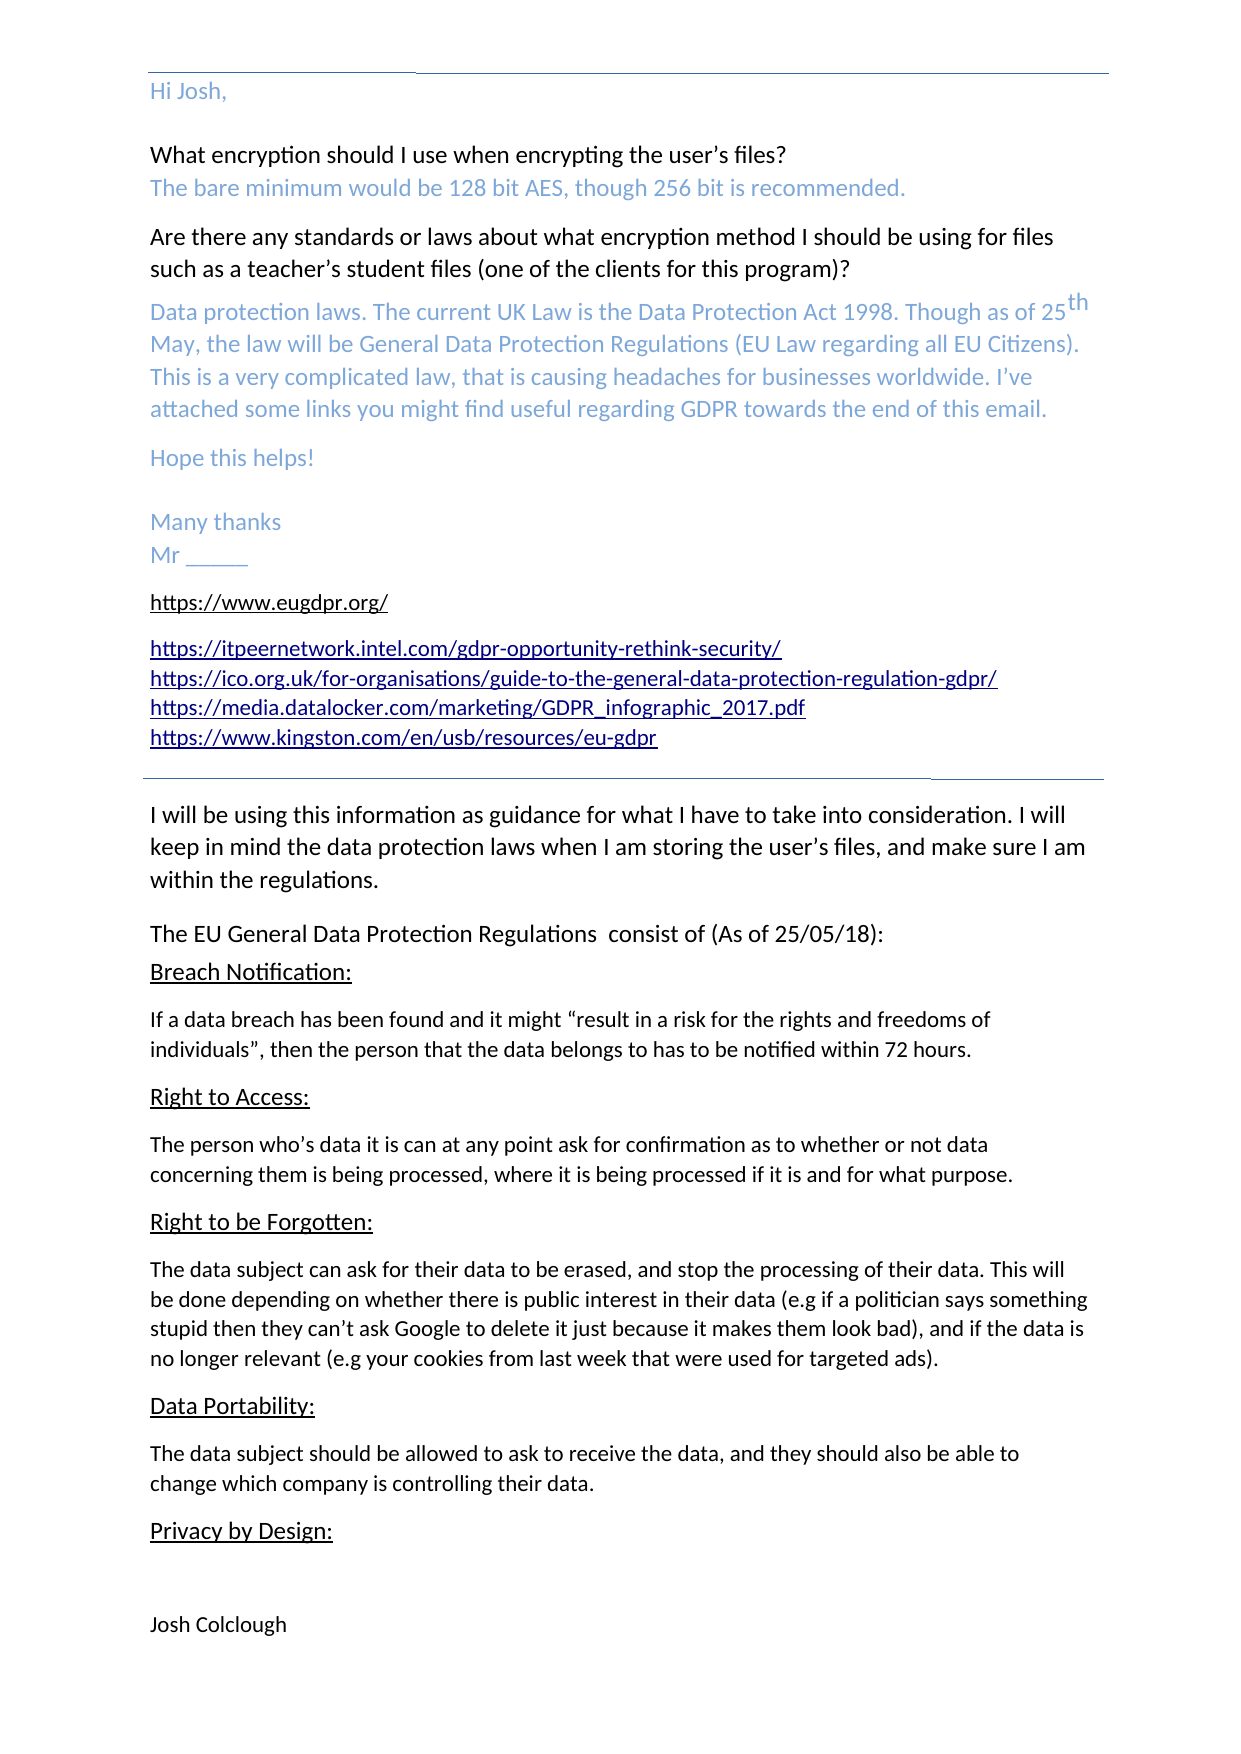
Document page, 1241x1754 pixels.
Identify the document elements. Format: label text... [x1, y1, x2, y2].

text Hope this helps! Many thanks Mr _____ [150, 442, 1090, 569]
text The person who’s data it is can at any point ask for confirmation as to whether or not data concerning them is being processed, where it is being processed if it is and for what purpose. [150, 1130, 1090, 1188]
text Right to Access: [150, 1081, 1090, 1112]
text Privacy by Design: [150, 1516, 1090, 1546]
text https://www.eugdpr.org/ [150, 588, 1090, 616]
text I will be using this information as guidance for what I have to take into consideration. I will keep in mind the data protection laws when I am storing the user’s files, and make sure I am within the regulations. The EU General Data Protection Regulations consist of (As of 25/05/18): Breach Notification: [150, 799, 1090, 987]
text https://ico.org.uk/for-organisations/guide-to-the-general-data-protection-regulation-gdpr/ [150, 664, 1090, 692]
text Hi Josh, What encryption should I use when encrypting the user’s files? The bare minimum would be 128 bit AES, though 256 bit is recommended. [150, 75, 1090, 202]
text https://media.datalocker.com/marketing/GDPR_infographic_2017.pdf [150, 693, 1090, 721]
text Are there any standards or laws about what encryption method I should be using for files such as a teacher’s student files (one of the clients for this program)? Data protection laws. The current UK Law is the Data Protection Act 1998. Though as of 25th May, the law will be General Data Protection Regulations (EU Law regarding all EU Citizens). This is a very complicated law, that is causing headaches for businesses worldwide. I’ve attached some links you might find useful regarding GDPR towards the end of this email. [150, 221, 1090, 423]
text Right to be Forgotten: [150, 1206, 1090, 1237]
text https://www.kingston.com/en/usb/resources/eu-gdpr [150, 723, 1090, 751]
text Data Portability: [150, 1391, 1090, 1421]
text The data subject can ask for their data to be erased, and stop the processing of their data. This will be done depending on whether there is public interest in their data (e.g if a politician says something stupid then they can’t ask Google to delete it just because it makes them look bad), and if the data is no longer relevant (e.g your cookies from last week that were used for targeted ads). [150, 1255, 1090, 1372]
text https://itpeernetwork.intel.com/gdpr-opportunity-rethink-security/ [150, 634, 1090, 662]
text The data subject should be allowed to ask to receive the data, and they should also be able to change which company is controlling their data. [150, 1439, 1090, 1497]
text If a data breach has been found and it might “result in a risk for the rights and freedoms of individuals”, then the person that the data belongs to has to be notified within 72 hours. [150, 1005, 1090, 1063]
